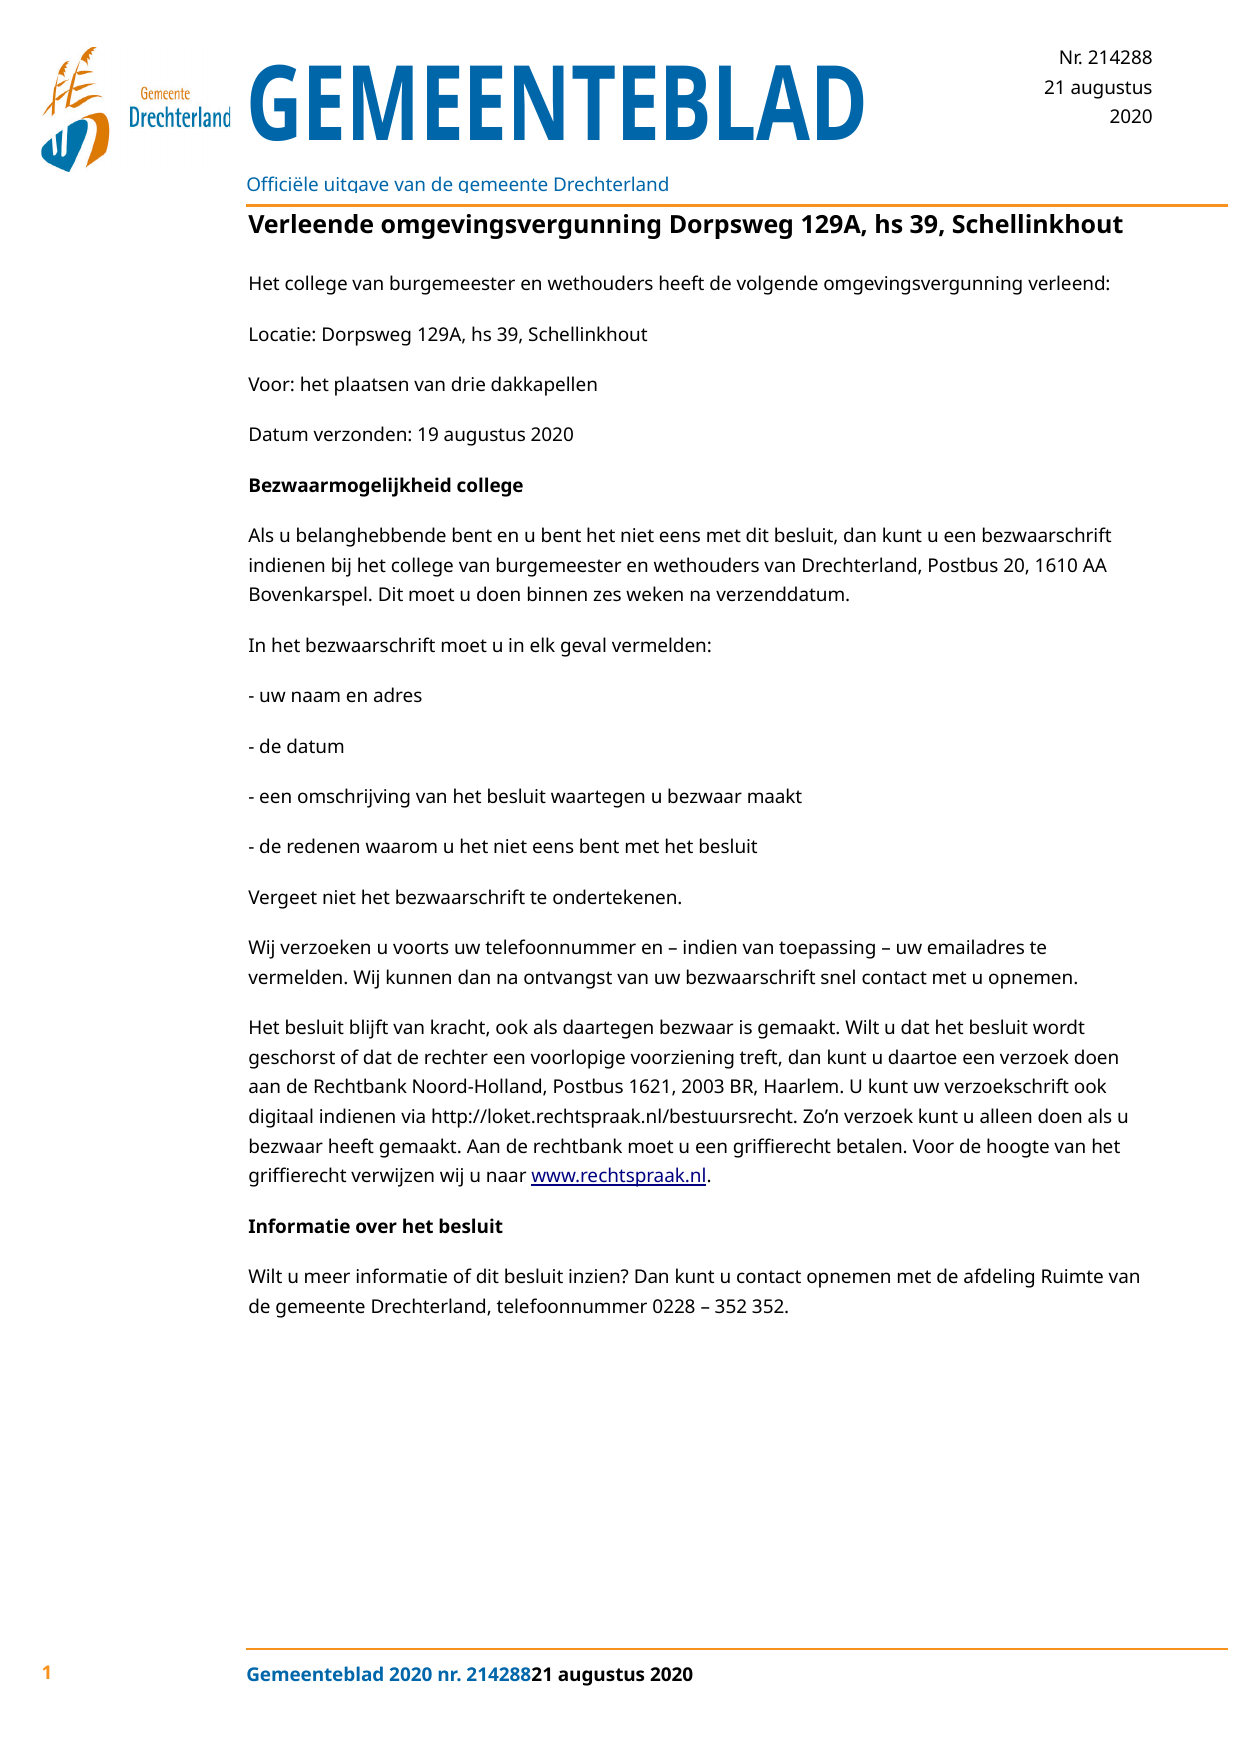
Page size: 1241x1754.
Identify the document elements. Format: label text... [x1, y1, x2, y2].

text Verleende omgevingsvergunning Dorpsweg 129A, hs 39, Schellinkhout [248, 207, 1152, 241]
text - de redenen waarom u het niet eens bent met het besluit [248, 834, 1152, 859]
text Het besluit blijft van kracht, ook als daartegen bezwaar is gemaakt. Wilt u dat het besluit wordt geschorst of dat de rechter een voorlopige voorziening treft, dan kunt u daartoe een verzoek doen aan de Rechtbank Noord-Holland, Postbus 1621, 2003 BR, Haarlem. U kunt uw verzoekschrift ook digitaal indienen via http://loket.rechtspraak.nl/bestuursrecht. Zo’n verzoek kunt u alleen doen als u bezwaar heeft gemaakt. Aan de rechtbank moet u een griffierecht betalen. Voor de hoogte van het griffierecht verwijzen wij u naar www.rechtspraak.nl. [248, 1014, 1152, 1188]
text Informatie over het besluit [248, 1213, 1152, 1238]
text - uw naam en adres [248, 682, 1152, 708]
text Het college van burgemeester en wethouders heeft de volgende omgevingsvergunning verleend: [248, 270, 1152, 296]
picture [41, 158, 64, 172]
text - een omschrijving van het besluit waartegen u bezwaar maakt [248, 783, 1152, 809]
text - de datum [248, 733, 1152, 758]
text Vergeet niet het bezwaarschrift te ondertekenen. [248, 884, 1152, 910]
text Locatie: Dorpsweg 129A, hs 39, Schellinkhout [248, 321, 1152, 346]
text Voor: het plaatsen van drie dakkapellen [248, 371, 1152, 397]
text In het bezwaarschrift moet u in elk geval vermelden: [248, 632, 1152, 658]
text Datum verzonden: 19 augustus 2020 [248, 422, 1152, 447]
picture [226, 115, 231, 124]
picture [41, 47, 231, 172]
text Wilt u meer informatie of dit besluit inzien? Dan kunt u contact opnemen met de afdeling Ruimte van de gemeente Drechterland, telefoonnummer 0228 – 352 352. [248, 1263, 1152, 1318]
text Wij verzoeken u voorts uw telefoonnummer en – indien van toepassing – uw emailadres te vermelden. Wij kunnen dan na ontvangst van uw bezwaarschrift snel contact met u opnemen. [248, 934, 1152, 990]
text Bezwaarmogelijkheid college [248, 472, 1152, 498]
text Als u belanghebbende bent en u bent het niet eens met dit besluit, dan kunt u een bezwaarschrift indienen bij het college van burgemeester en wethouders van Drechterland, Postbus 20, 1610 AA Bovenkarspel. Dit moet u doen binnen zes weken na verzenddatum. [248, 522, 1152, 607]
